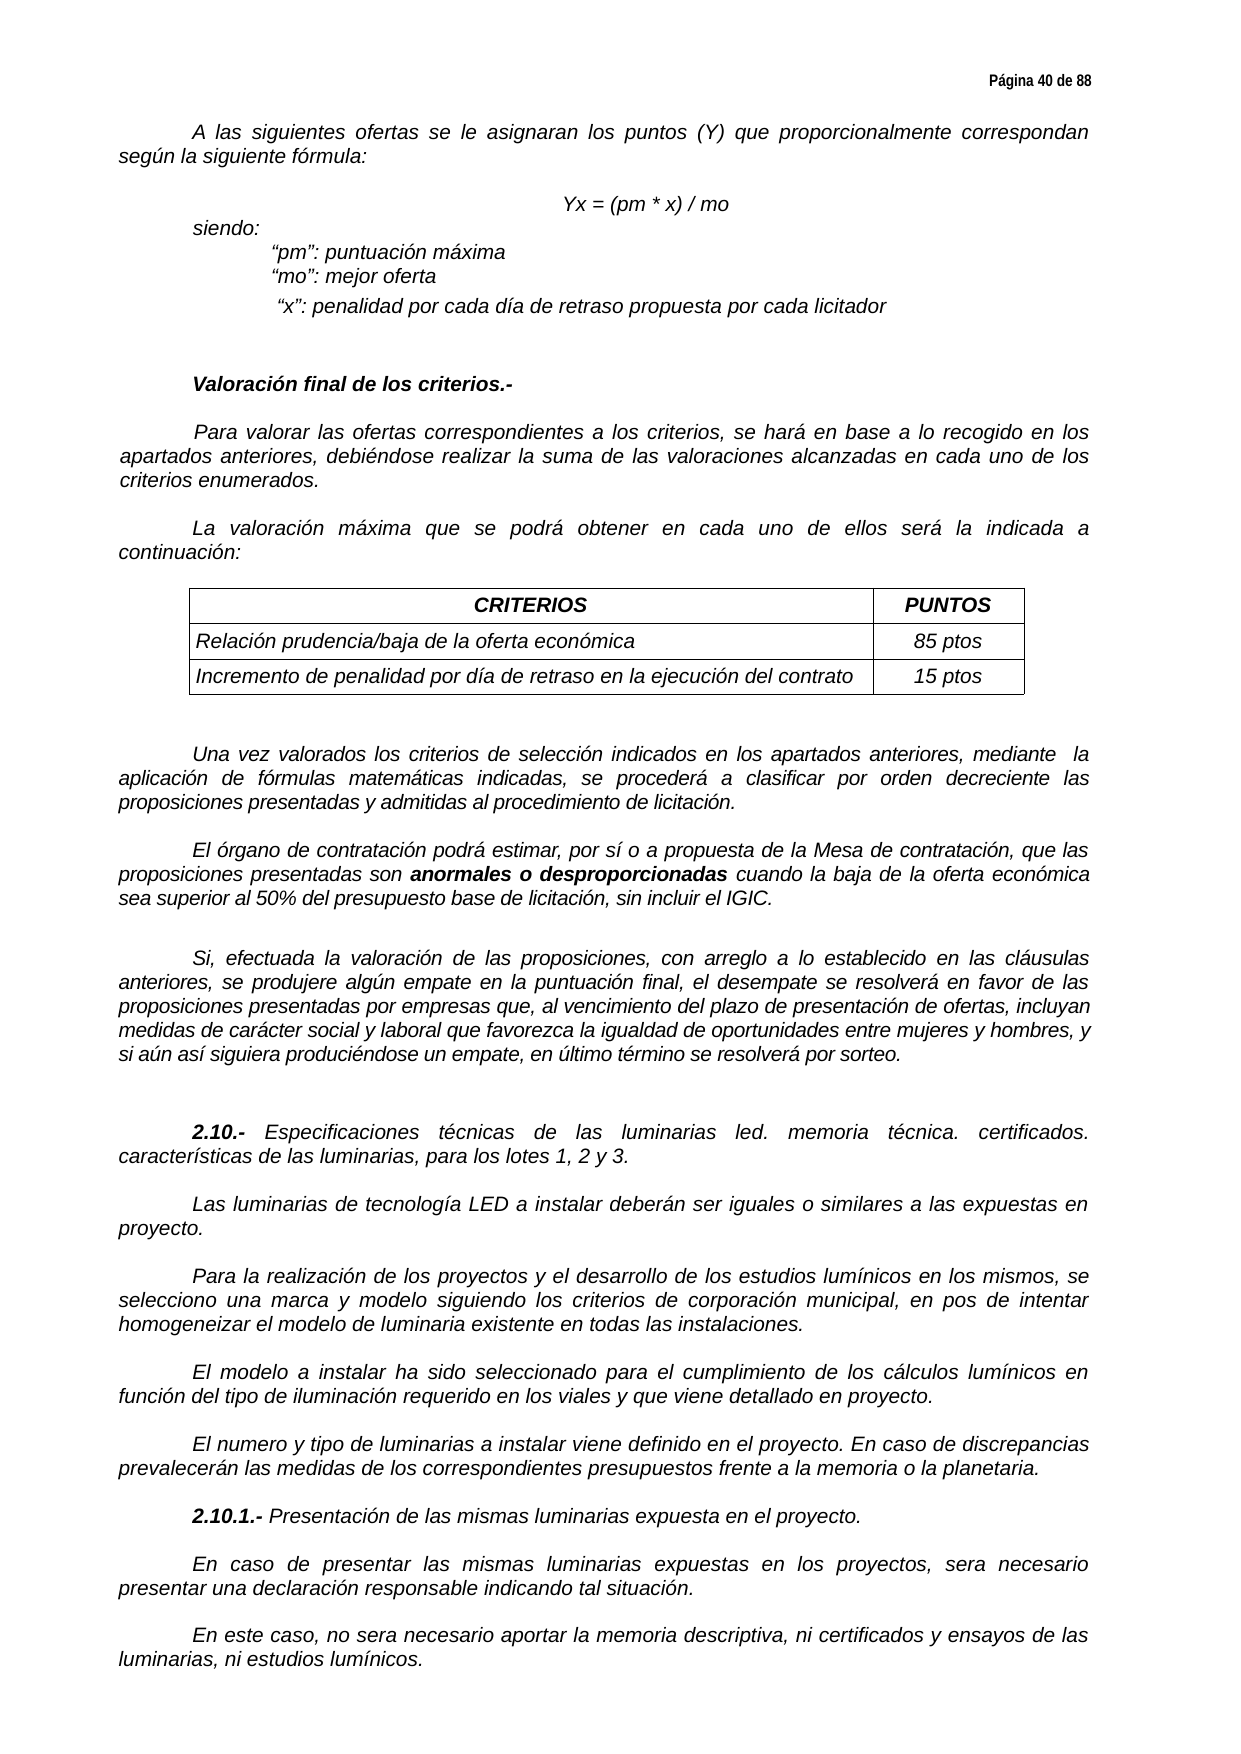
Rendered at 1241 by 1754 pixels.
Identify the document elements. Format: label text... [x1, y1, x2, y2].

text Una vez valorados los criterios de selección indicados en los apartados anteriores, mediante la aplicación de fórmulas matemáticas indicadas, se procederá a clasificar por orden decreciente las proposiciones presentadas y admitidas al procedimiento de licitación. [118, 742, 1092, 814]
text 2.10.- Especificaciones técnicas de las luminarias led. memoria técnica. certificados. características de las luminarias, para los lotes 1, 2 y 3. [118, 1120, 1092, 1168]
table_cell Relación prudencia/baja de la oferta económica [190, 624, 873, 658]
text A las siguientes ofertas se le asignaran los puntos (Y) que proporcionalmente correspondan según la siguiente fórmula: [118, 120, 1092, 168]
text Si, efectuada la valoración de las proposiciones, con arreglo a lo establecido en las cláusulas anteriores, se produjere algún empate en la puntuación final, el desempate se resolverá en favor de las proposiciones presentadas por empresas que, al vencimiento del plazo de presentación de ofertas, incluyan medidas de carácter social y laboral que favorezca la igualdad de oportunidades entre mujeres y hombres, y si aún así siguiera produciéndose un empate, en último término se resolverá por sorteo. [118, 946, 1092, 1066]
text “pm”: puntuación máxima [271, 239, 1092, 263]
table_header PUNTOS [874, 589, 1024, 623]
text “x”: penalidad por cada día de retraso propuesta por cada licitador [271, 294, 1092, 318]
text En este caso, no sera necesario aportar la memoria descriptiva, ni certificados y ensayos de las luminarias, ni estudios lumínicos. [118, 1623, 1092, 1671]
text siendo: [118, 216, 1092, 239]
text 2.10.1.- Presentación de las mismas luminarias expuesta en el proyecto. [118, 1503, 1092, 1527]
text El numero y tipo de luminarias a instalar viene definido en el proyecto. En caso de discrepancias prevalecerán las medidas de los correspondientes presupuestos frente a la memoria o la planetaria. [118, 1432, 1092, 1479]
text Valoración final de los criterios.- [118, 372, 1022, 396]
table_cell 15 ptos [874, 660, 1024, 694]
text Las luminarias de tecnología LED a instalar deberán ser iguales o similares a las expuestas en proyecto. [118, 1192, 1092, 1240]
table_cell 85 ptos [874, 624, 1024, 658]
text La valoración máxima que se podrá obtener en cada uno de ellos será la indicada a continuación: [118, 516, 1092, 563]
text El modelo a instalar ha sido seleccionado para el cumplimiento de los cálculos lumínicos en función del tipo de iluminación requerido en los viales y que viene detallado en proyecto. [118, 1360, 1092, 1408]
table_cell Incremento de penalidad por día de retraso en la ejecución del contrato [190, 660, 873, 694]
text Para valorar las ofertas correspondientes a los criterios, se hará en base a lo recogido en los apartados anteriores, debiéndose realizar la suma de las valoraciones alcanzadas en cada uno de los criterios enumerados. [119, 420, 1092, 492]
text En caso de presentar las mismas luminarias expuestas en los proyectos, sera necesario presentar una declaración responsable indicando tal situación. [118, 1551, 1092, 1599]
text Para la realización de los proyectos y el desarrollo de los estudios lumínicos en los mismos, se selecciono una marca y modelo siguiendo los criterios de corporación municipal, en pos de intentar homogeneizar el modelo de luminaria existente en todas las instalaciones. [118, 1264, 1092, 1336]
text “mo”: mejor oferta [271, 263, 1092, 287]
table_header CRITERIOS [190, 589, 873, 623]
text El órgano de contratación podrá estimar, por sí o a propuesta de la Mesa de contratación, que las proposiciones presentadas son anormales o desproporcionadas cuando la baja de la oferta económica sea superior al 50% del presupuesto base de licitación, sin incluir el IGIC. [118, 838, 1092, 910]
text Yx = (pm * x) / mo [118, 192, 1092, 216]
